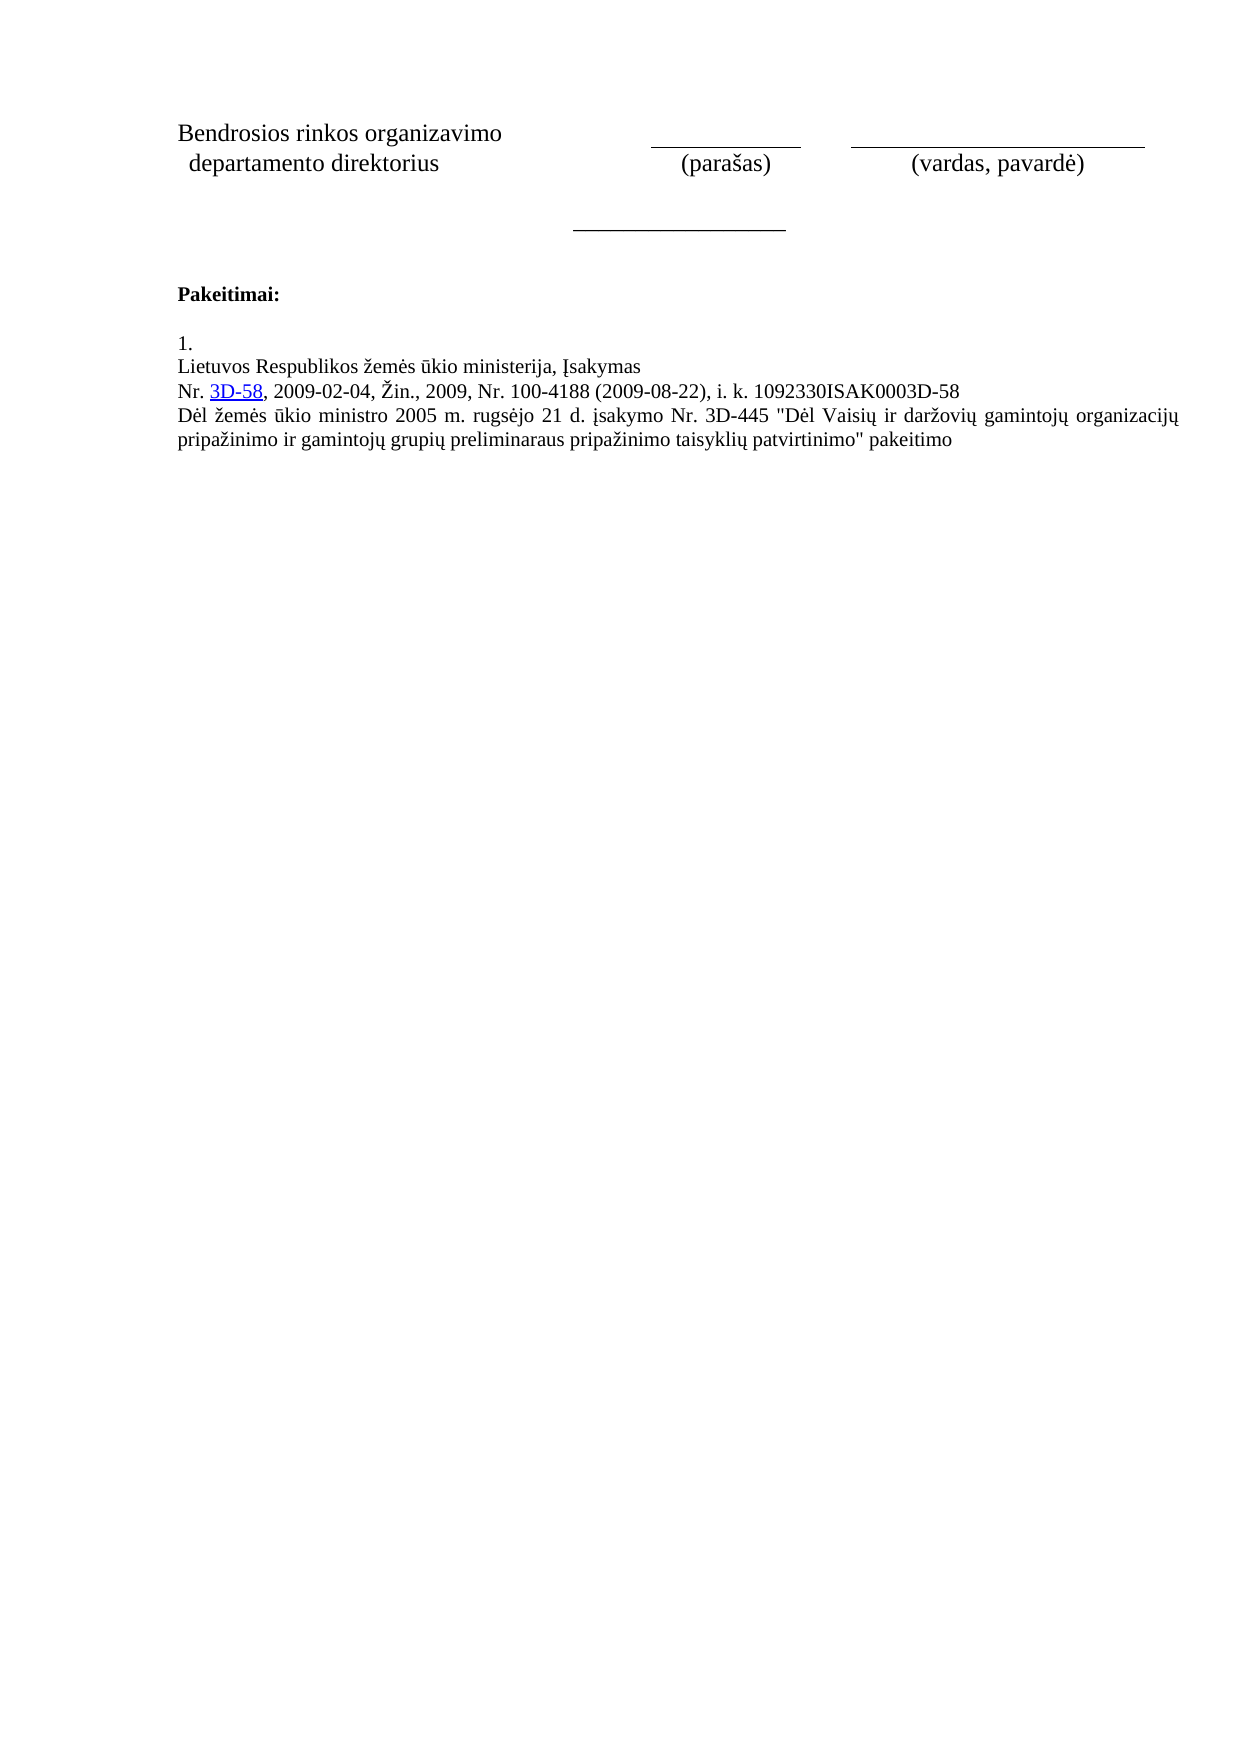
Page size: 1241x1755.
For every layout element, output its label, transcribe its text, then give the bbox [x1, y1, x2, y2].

table_header (parašas) [651, 148, 801, 177]
table_header departamento direktorius [177, 147, 538, 177]
text 1. [177, 330, 1181, 354]
text Nr. 3D-58, 2009-02-04, Žin., 2009, Nr. 100-4188 (2009-08-22), i. k. 1092330ISAK0003D-58 [177, 378, 1181, 403]
text Pakeitimai: [177, 282, 1181, 306]
table_header (vardas, pavardė) [851, 148, 1144, 177]
table_header [539, 147, 651, 177]
text _________________ [177, 205, 1181, 234]
text Dėl žemės ūkio ministro 2005 m. rugsėjo 21 d. įsakymo Nr. 3D-445 "Dėl Vaisių ir daržovių gamintojų organizacijų pripažinimo ir gamintojų grupių preliminaraus pripažinimo taisyklių patvirtinimo" pakeitimo [177, 403, 1181, 451]
text Bendrosios rinkos organizavimo [177, 118, 1181, 147]
text Lietuvos Respublikos žemės ūkio ministerija, Įsakymas [177, 354, 1181, 378]
table_header [801, 147, 851, 177]
